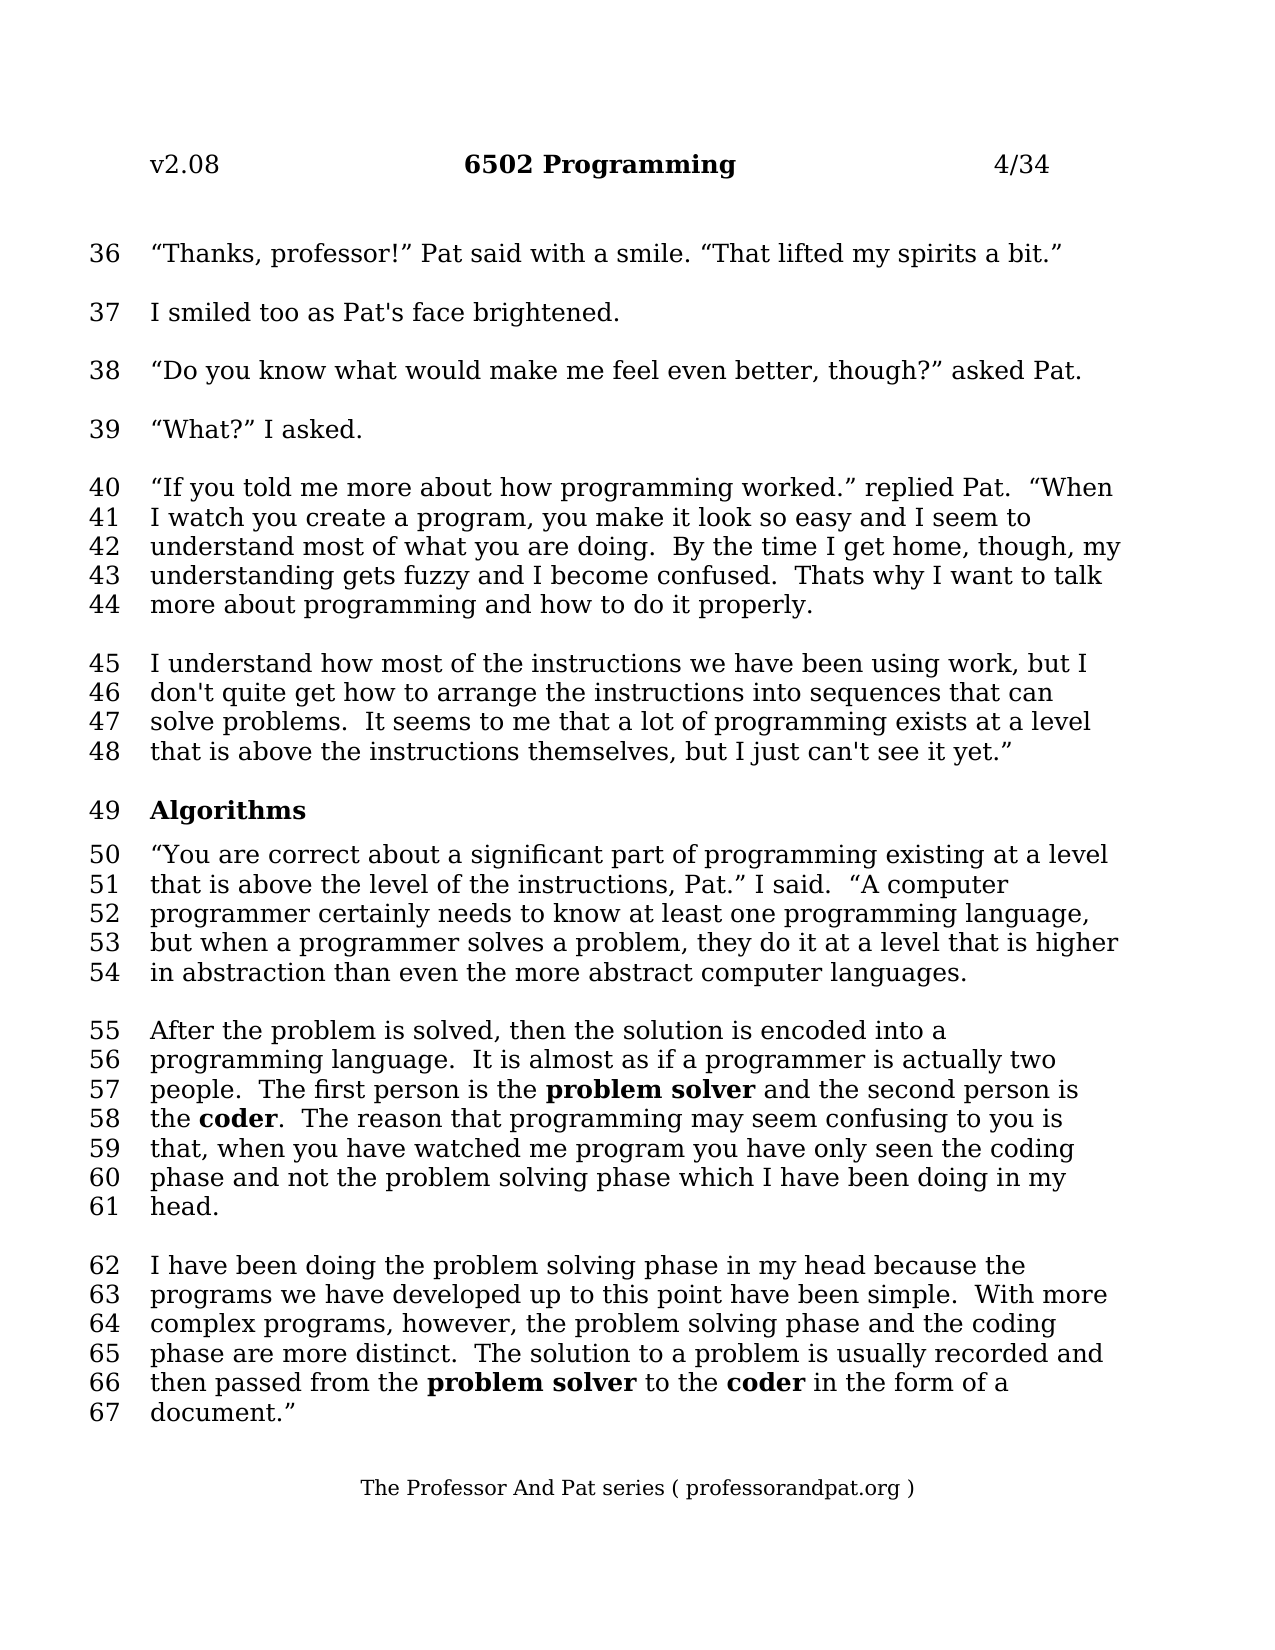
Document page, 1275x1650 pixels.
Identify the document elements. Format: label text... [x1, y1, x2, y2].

text I understand how most of the instructions we have been using work, but I don't quite get how to arrange the instructions into sequences that can solve problems. It seems to me that a lot of programming exists at a level that is above the instructions themselves, but I just can't see it yet.” [150, 649, 1125, 766]
text After the problem is solved, then the solution is encoded into a programming language. It is almost as if a programmer is actually two people. The first person is the problem solver and the second person is the coder. The reason that programming may seem confusing to you is that, when you have watched me program you have only seen the coding phase and not the problem solving phase which I have been doing in my head. [150, 1016, 1125, 1222]
text “You are correct about a significant part of programming existing at a level that is above the level of the instructions, Pat.” I said. “A computer programmer certainly needs to know at least one programming language, but when a programmer solves a problem, they do it at a level that is higher in abstraction than even the more abstract computer languages. [150, 841, 1125, 987]
subtitle Algorithms [150, 796, 1125, 826]
text “If you told me more about how programming worked.” replied Pat. “When I watch you create a program, you make it look so easy and I seem to understand most of what you are doing. By the time I get home, though, my understanding gets fuzzy and I become confused. Thats why I want to talk more about programming and how to do it properly. [150, 473, 1125, 620]
text “What?” I asked. [150, 415, 1125, 444]
text “Do you know what would make me feel even better, though?” asked Pat. [150, 356, 1125, 386]
text I smiled too as Pat's face brightened. [150, 298, 1125, 327]
text “Thanks, professor!” Pat said with a smile. “That lifted my spirits a bit.” [150, 239, 1125, 268]
text I have been doing the problem solving phase in my head because the programs we have developed up to this point have been simple. With more complex programs, however, the problem solving phase and the coding phase are more distinct. The solution to a problem is usually recorded and then passed from the problem solver to the coder in the form of a document.” [150, 1251, 1125, 1427]
